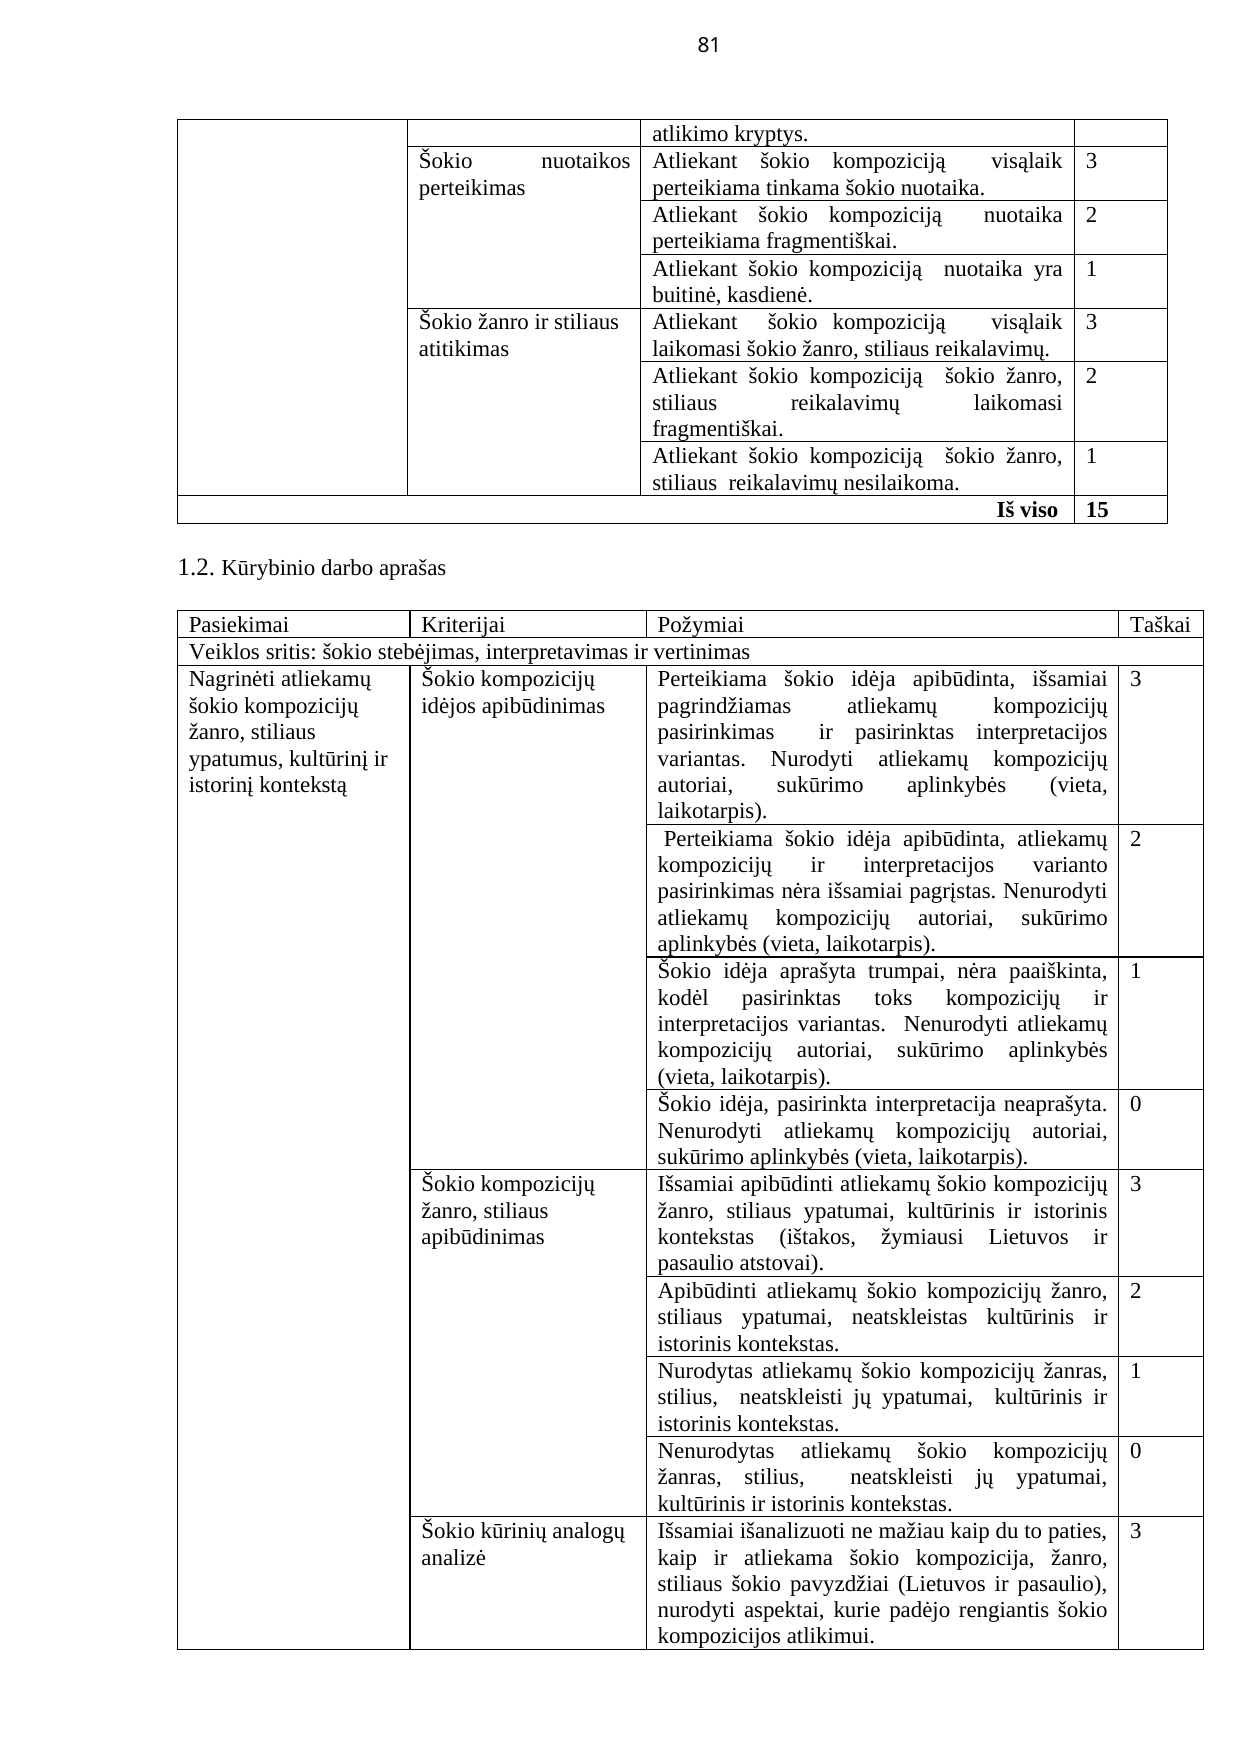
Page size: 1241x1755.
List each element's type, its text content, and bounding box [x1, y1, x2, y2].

table_cell Perteikiama šokio idėja apibūdinta, atliekamų kompozicijų ir interpretacijos varianto pasirinkimas nėra išsamiai pagrįstas. Nenurodyti atliekamų kompozicijų autoriai, sukūrimo aplinkybės (vieta, laikotarpis). [647, 825, 1118, 956]
table_cell Šokio kompozicijų idėjos apibūdinimas [411, 666, 646, 1169]
table_cell 15 [1075, 496, 1167, 522]
table_cell Šokio kūrinių analogų analizė [411, 1517, 646, 1649]
table_cell Atliekant šokio kompoziciją nuotaika yra buitinė, kasdienė. [641, 255, 1074, 307]
table_cell Apibūdinti atliekamų šokio kompozicijų žanro, stiliaus ypatumai, neatskleistas kultūrinis ir istorinis kontekstas. [647, 1277, 1118, 1356]
table_cell 2 [1075, 201, 1167, 254]
table_cell 0 [1119, 1090, 1203, 1169]
table_cell Iš viso [178, 496, 1074, 522]
table_cell Nagrinėti atliekamų šokio kompozicijų žanro, stiliaus ypatumus, kultūrinį ir istorinį kontekstą [178, 666, 409, 1649]
table_cell Atliekant šokio kompoziciją šokio žanro, stiliaus reikalavimų nesilaikoma. [641, 442, 1074, 495]
table_cell 1 [1119, 1357, 1203, 1436]
table_cell Atliekant šokio kompoziciją visąlaik laikomasi šokio žanro, stiliaus reikalavimų. [641, 309, 1074, 361]
table_cell Šokio nuotaikos perteikimas [408, 147, 640, 307]
table_cell Šokio idėja, pasirinkta interpretacija neaprašyta. Nenurodyti atliekamų kompozicijų autoriai, sukūrimo aplinkybės (vieta, laikotarpis). [647, 1090, 1118, 1169]
table_cell 0 [1119, 1437, 1203, 1516]
table_cell Atliekant šokio kompoziciją nuotaika perteikiama fragmentiškai. [641, 201, 1074, 254]
table_cell Veiklos sritis: šokio stebėjimas, interpretavimas ir vertinimas [178, 638, 1203, 664]
table_cell 2 [1119, 825, 1203, 956]
table_cell Išsamiai apibūdinti atliekamų šokio kompozicijų žanro, stiliaus ypatumai, kultūrinis ir istorinis kontekstas (ištakos, žymiausi Lietuvos ir pasaulio atstovai). [647, 1170, 1118, 1276]
table_cell [408, 120, 640, 146]
table_cell 1 [1075, 255, 1167, 307]
table_cell 2 [1075, 362, 1167, 441]
table_cell Perteikiama šokio idėja apibūdinta, išsamiai pagrindžiamas atliekamų kompozicijų pasirinkimas ir pasirinktas interpretacijos variantas. Nurodyti atliekamų kompozicijų autoriai, sukūrimo aplinkybės (vieta, laikotarpis). [647, 666, 1118, 824]
table_cell 3 [1119, 666, 1203, 824]
table_cell 3 [1119, 1170, 1203, 1276]
table_cell 3 [1075, 309, 1167, 361]
table_cell Atliekant šokio kompoziciją šokio žanro, stiliaus reikalavimų laikomasi fragmentiškai. [641, 362, 1074, 441]
table_cell atlikimo kryptys. [641, 120, 1074, 146]
table_header Kriterijai [411, 611, 646, 637]
table_header Pasiekimai [178, 611, 409, 637]
table_cell Šokio žanro ir stiliaus atitikimas [408, 309, 640, 495]
table_cell Šokio idėja aprašyta trumpai, nėra paaiškinta, kodėl pasirinktas toks kompozicijų ir interpretacijos variantas. Nenurodyti atliekamų kompozicijų autoriai, sukūrimo aplinkybės (vieta, laikotarpis). [647, 958, 1118, 1089]
table_cell Išsamiai išanalizuoti ne mažiau kaip du to paties, kaip ir atliekama šokio kompozicija, žanro, stiliaus šokio pavyzdžiai (Lietuvos ir pasaulio), nurodyti aspektai, kurie padėjo rengiantis šokio kompozicijos atlikimui. [647, 1517, 1118, 1649]
table_cell 1 [1075, 442, 1167, 495]
table_cell 1 [1119, 958, 1203, 1089]
table_cell [1075, 120, 1167, 146]
table_cell [178, 120, 407, 495]
table_cell 2 [1119, 1277, 1203, 1356]
table_cell 3 [1119, 1517, 1203, 1649]
table_header Požymiai [647, 611, 1118, 637]
table_cell 3 [1075, 147, 1167, 200]
table_cell Šokio kompozicijų žanro, stiliaus apibūdinimas [411, 1170, 646, 1516]
table_cell Atliekant šokio kompoziciją visąlaik perteikiama tinkama šokio nuotaika. [641, 147, 1074, 200]
table_cell Nenurodytas atliekamų šokio kompozicijų žanras, stilius, neatskleisti jų ypatumai, kultūrinis ir istorinis kontekstas. [647, 1437, 1118, 1516]
table_header Taškai [1119, 611, 1203, 637]
text 1.2. Kūrybinio darbo aprašas [177, 552, 1182, 581]
table_cell Nurodytas atliekamų šokio kompozicijų žanras, stilius, neatskleisti jų ypatumai, kultūrinis ir istorinis kontekstas. [647, 1357, 1118, 1436]
